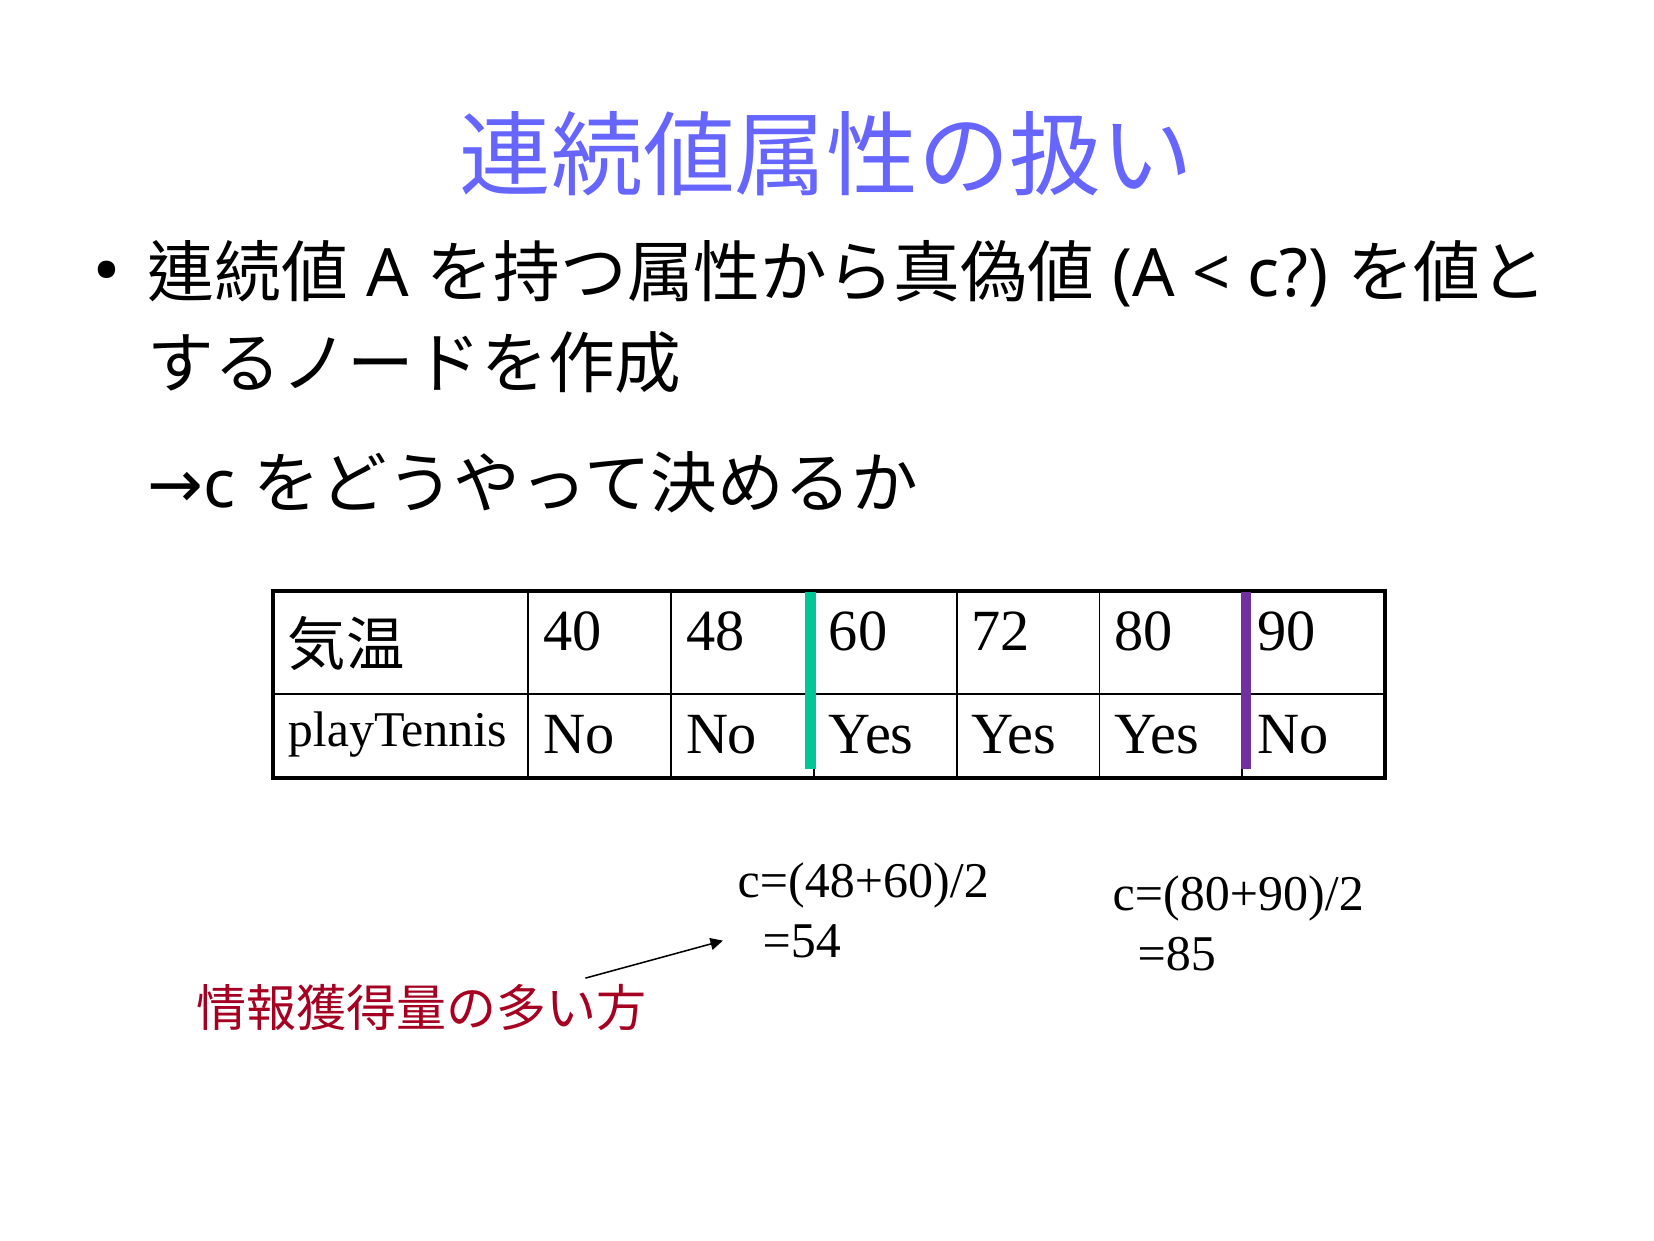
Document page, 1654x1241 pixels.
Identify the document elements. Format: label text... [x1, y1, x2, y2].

table_header 40 [529, 593, 670, 693]
table_header 60 [816, 593, 956, 693]
text_box c=(48+60)/2 =54 [722, 840, 1004, 976]
table_header 90 [1251, 593, 1383, 693]
text_box c=(80+90)/2 =85 [1097, 853, 1379, 988]
table_cell No [529, 695, 670, 776]
table_header 気温 [275, 593, 527, 693]
table_header 48 [672, 593, 805, 693]
table_cell Yes [815, 695, 956, 776]
table_cell Yes [958, 695, 1099, 776]
title 連続値属性の扱い [82, 49, 1571, 257]
table_cell playTennis [275, 695, 527, 776]
table_header 72 [958, 593, 1099, 693]
text_box 情報獲得量の多い方 [181, 968, 662, 1044]
table_cell Yes [1100, 695, 1241, 776]
table_cell No [1243, 695, 1383, 776]
table_cell No [672, 695, 813, 776]
table_header 80 [1100, 593, 1241, 693]
list 連続値Aを持つ属性から真偽値(A < c?)を値とするノードを作成 →cをどうやって決めるか [76, 225, 1565, 945]
